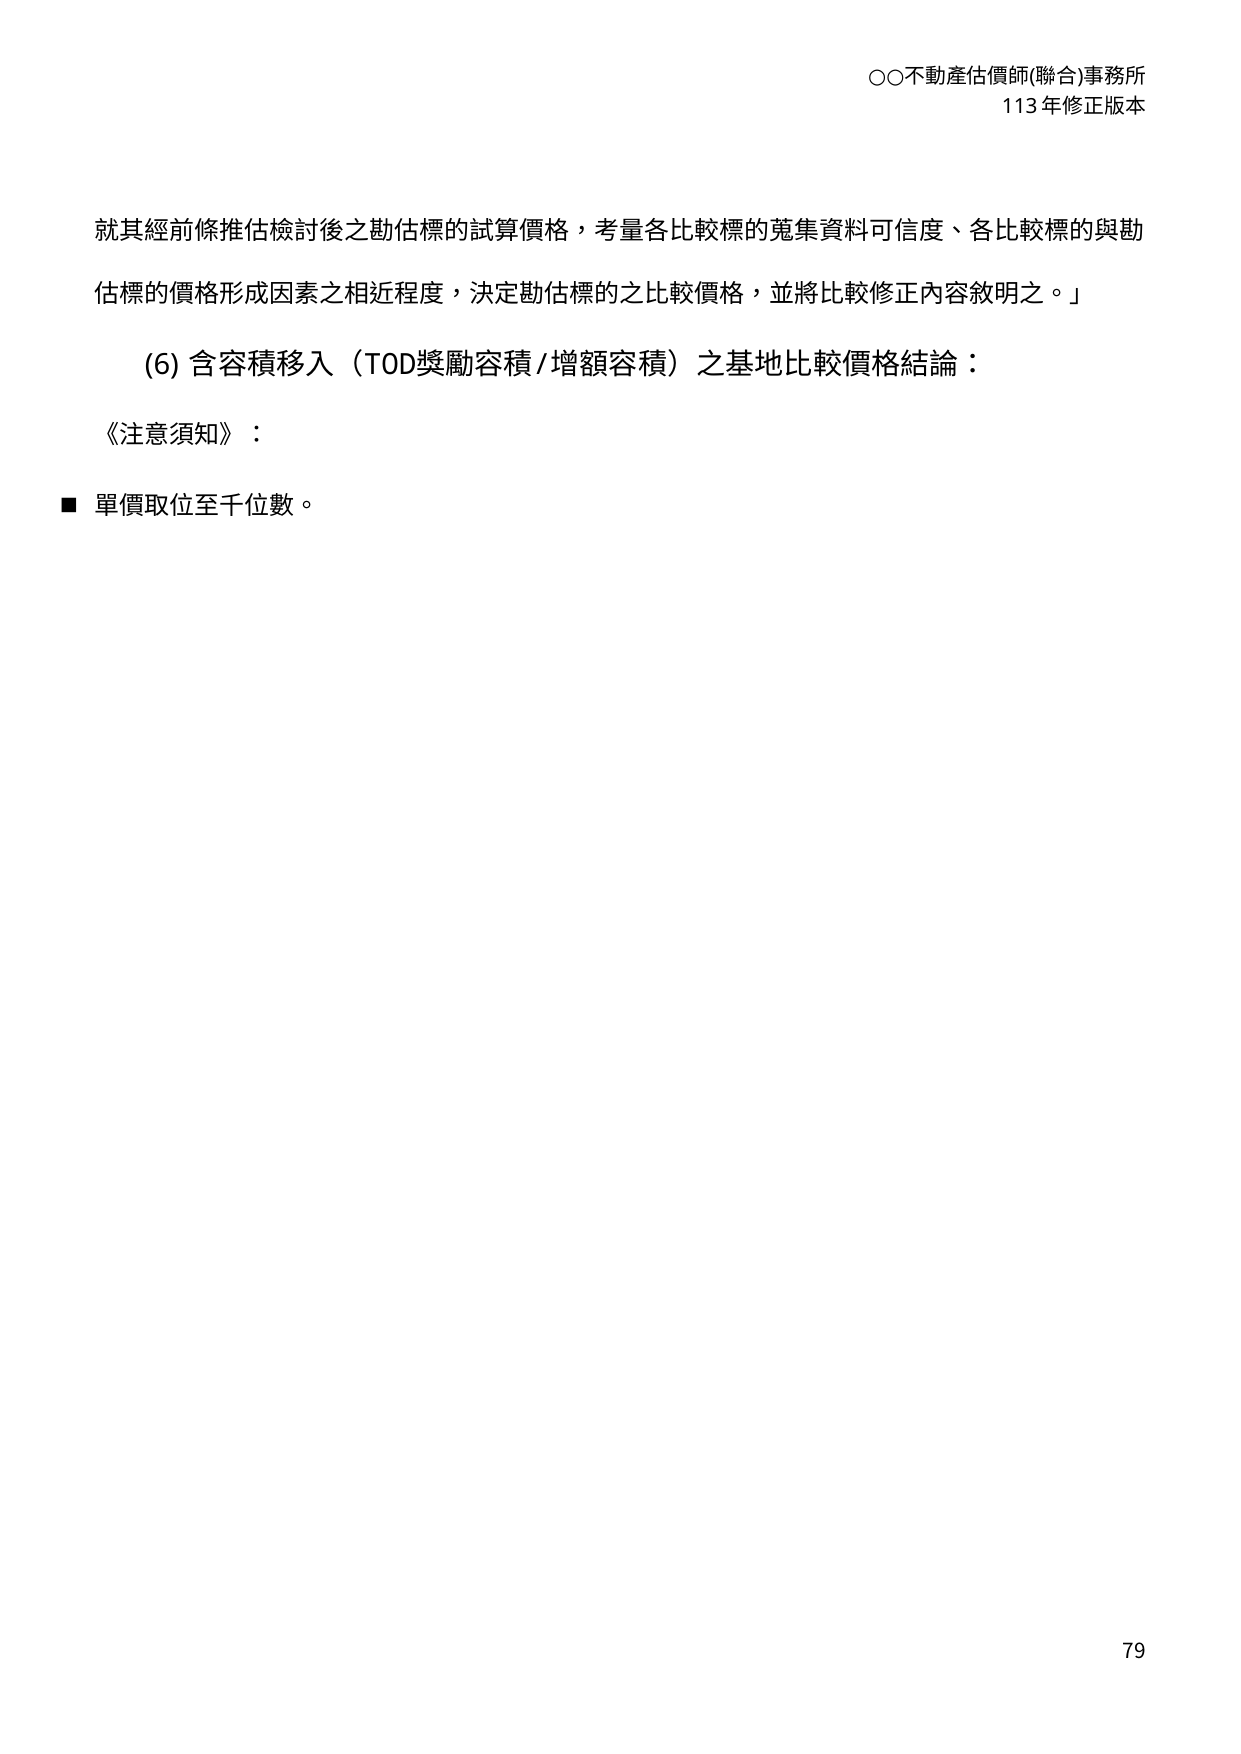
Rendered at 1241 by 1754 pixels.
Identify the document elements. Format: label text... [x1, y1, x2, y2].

list 含容積移入（TOD獎勵容積/增額容積）之基地比較價格結論： [144, 320, 1146, 383]
list 就其經前條推估檢討後之勘估標的試算價格，考量各比較標的蒐集資料可信度、各比較標的與勘估標的價格形成因素之相近程度，決定勘估標的之比較價格，並將比較修正內容敘明之。」 [59, 187, 1146, 312]
list 單價取位至千位數。 [59, 462, 1146, 524]
text 《注意須知》： [94, 391, 1146, 454]
